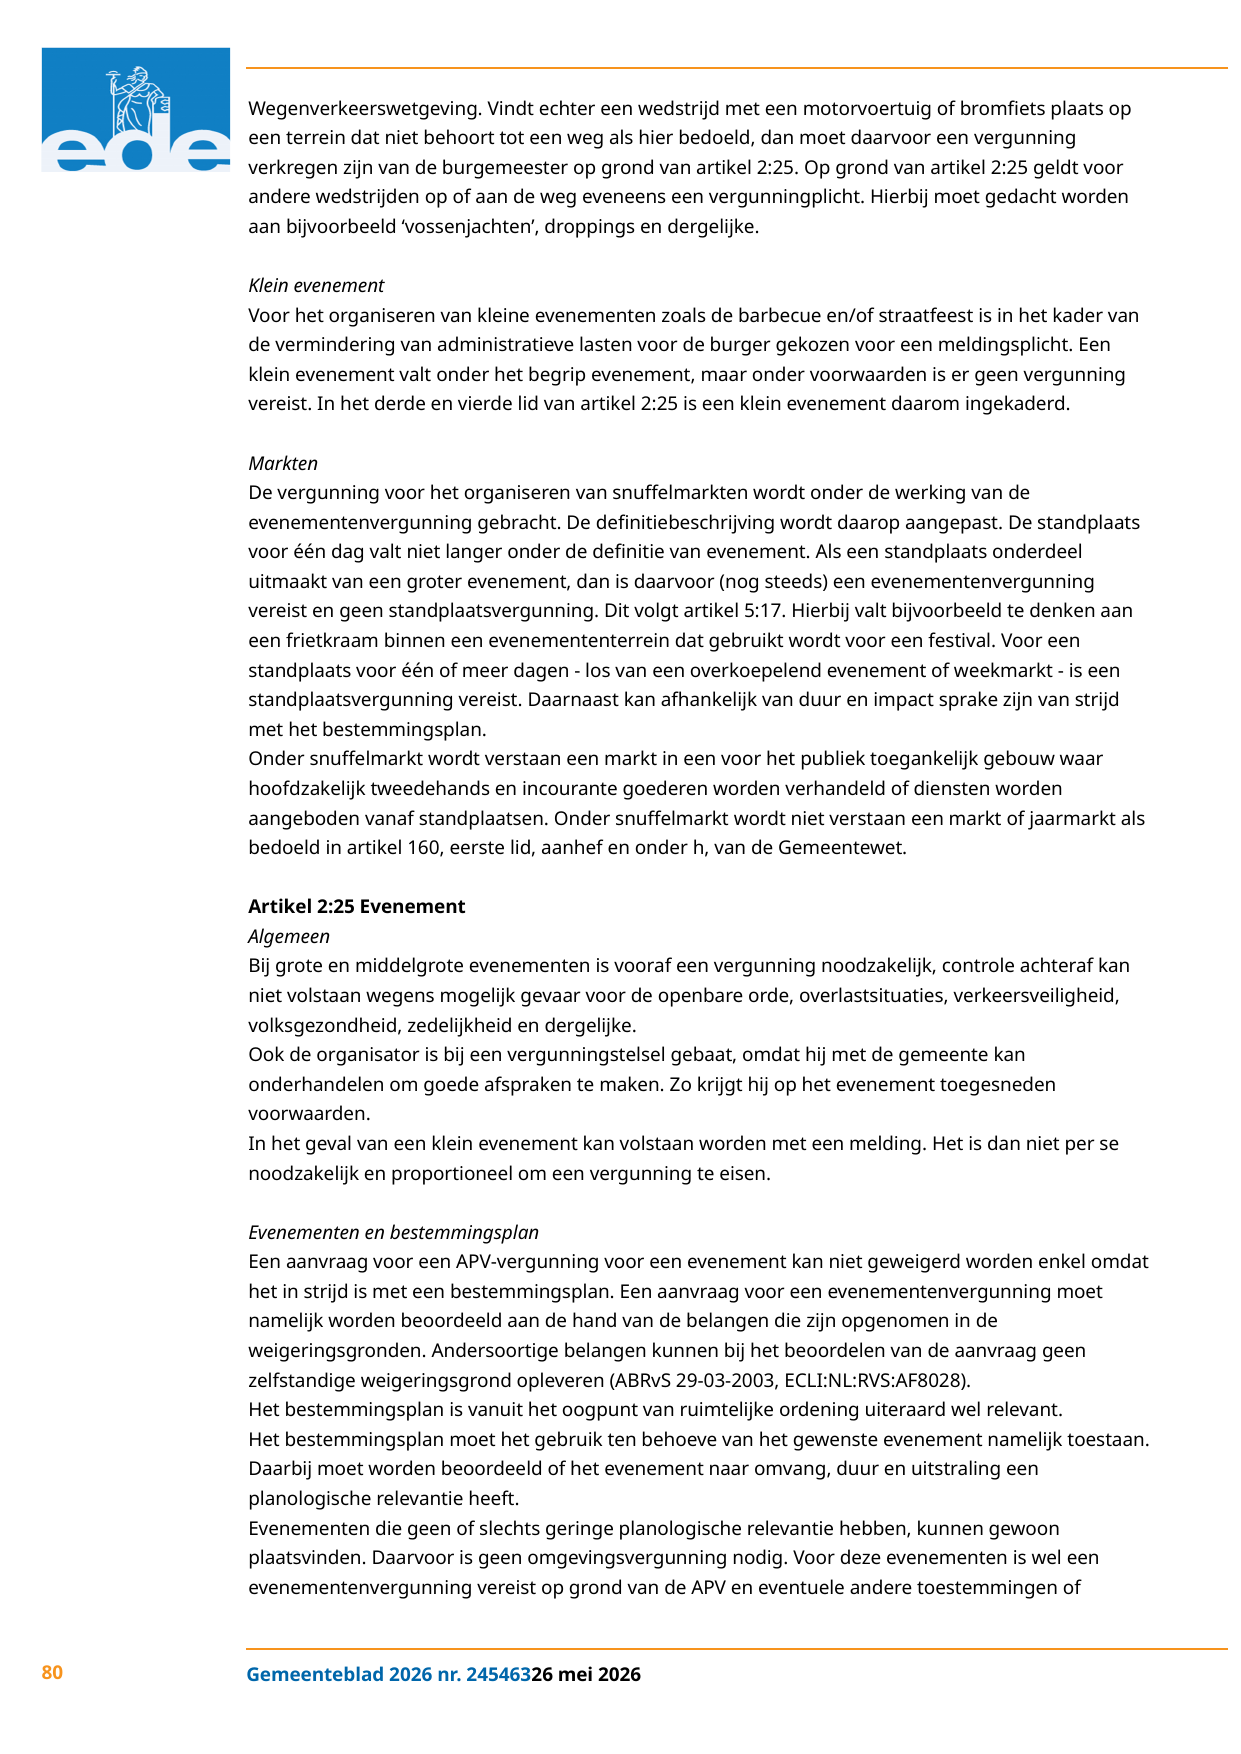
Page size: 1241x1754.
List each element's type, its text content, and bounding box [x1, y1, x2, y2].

text Wegenverkeerswetgeving. Vindt echter een wedstrijd met een motorvoertuig of bromfiets plaats op een terrein dat niet behoort tot een weg als hier bedoeld, dan moet daarvoor een vergunning verkregen zijn van de burgemeester op grond van artikel 2:25. Op grond van artikel 2:25 geldt voor andere wedstrijden op of aan de weg eveneens een vergunningplicht. Hierbij moet gedacht worden aan bijvoorbeeld ‘vossenjachten’, droppings en dergelijke. [248, 95, 1152, 239]
text Het bestemmingsplan is vanuit het oogpunt van ruimtelijke ordening uiteraard wel relevant. [248, 1396, 1152, 1422]
text Ook de organisator is bij een vergunningstelsel gebaat, omdat hij met de gemeente kan onderhandelen om goede afspraken te maken. Zo krijgt hij op het evenement toegesneden voorwaarden. [248, 1041, 1152, 1126]
text De vergunning voor het organiseren van snuffelmarkten wordt onder de werking van de evenementenvergunning gebracht. De definitiebeschrijving wordt daarop aangepast. De standplaats voor één dag valt niet langer onder de definitie van evenement. Als een standplaats onderdeel uitmaakt van een groter evenement, dan is daarvoor (nog steeds) een evenementenvergunning vereist en geen standplaatsvergunning. Dit volgt artikel 5:17. Hierbij valt bijvoorbeeld te denken aan een frietkraam binnen een evenemententerrein dat gebruikt wordt voor een festival. Voor een standplaats voor één of meer dagen - los van een overkoepelend evenement of weekmarkt - is een standplaatsvergunning vereist. Daarnaast kan afhankelijk van duur en impact sprake zijn van strijd met het bestemmingsplan. [248, 479, 1152, 742]
text Onder snuffelmarkt wordt verstaan een markt in een voor het publiek toegankelijk gebouw waar hoofdzakelijk tweedehands en incourante goederen worden verhandeld of diensten worden aangeboden vanaf standplaatsen. Onder snuffelmarkt wordt niet verstaan een markt of jaarmarkt als bedoeld in artikel 160, eerste lid, aanhef en onder h, van de Gemeentewet. [248, 746, 1152, 860]
picture [41, 47, 231, 172]
text Evenementen die geen of slechts geringe planologische relevantie hebben, kunnen gewoon plaatsvinden. Daarvoor is geen omgevingsvergunning nodig. Voor deze evenementen is wel een evenementenvergunning vereist op grond van de APV en eventuele andere toestemmingen of [248, 1515, 1152, 1600]
text Markten [248, 450, 1152, 476]
text Algemeen [248, 923, 1152, 949]
text Artikel 2:25 Evenement [248, 893, 1152, 919]
text Een aanvraag voor een APV-vergunning voor een evenement kan niet geweigerd worden enkel omdat het in strijd is met een bestemmingsplan. Een aanvraag voor een evenementenvergunning moet namelijk worden beoordeeld aan de hand van de belangen die zijn opgenomen in de weigeringsgronden. Andersoortige belangen kunnen bij het beoordelen van de aanvraag geen zelfstandige weigeringsgrond opleveren (ABRvS 29-03-2003, ECLI:NL:RVS:AF8028). [248, 1248, 1152, 1393]
text In het geval van een klein evenement kan volstaan worden met een melding. Het is dan niet per se noodzakelijk en proportioneel om een vergunning te eisen. [248, 1130, 1152, 1186]
text Voor het organiseren van kleine evenementen zoals de barbecue en/of straatfeest is in het kader van de vermindering van administratieve lasten voor de burger gekozen voor een meldingsplicht. Een klein evenement valt onder het begrip evenement, maar onder voorwaarden is er geen vergunning vereist. In het derde en vierde lid van artikel 2:25 is een klein evenement daarom ingekaderd. [248, 302, 1152, 416]
text Bij grote en middelgrote evenementen is vooraf een vergunning noodzakelijk, controle achteraf kan niet volstaan wegens mogelijk gevaar voor de openbare orde, overlastsituaties, verkeersveiligheid, volksgezondheid, zedelijkheid en dergelijke. [248, 953, 1152, 1038]
text Evenementen en bestemmingsplan [248, 1219, 1152, 1245]
text Het bestemmingsplan moet het gebruik ten behoeve van het gewenste evenement namelijk toestaan. Daarbij moet worden beoordeeld of het evenement naar omvang, duur en uitstraling een planologische relevantie heeft. [248, 1426, 1152, 1511]
text Klein evenement [248, 272, 1152, 298]
